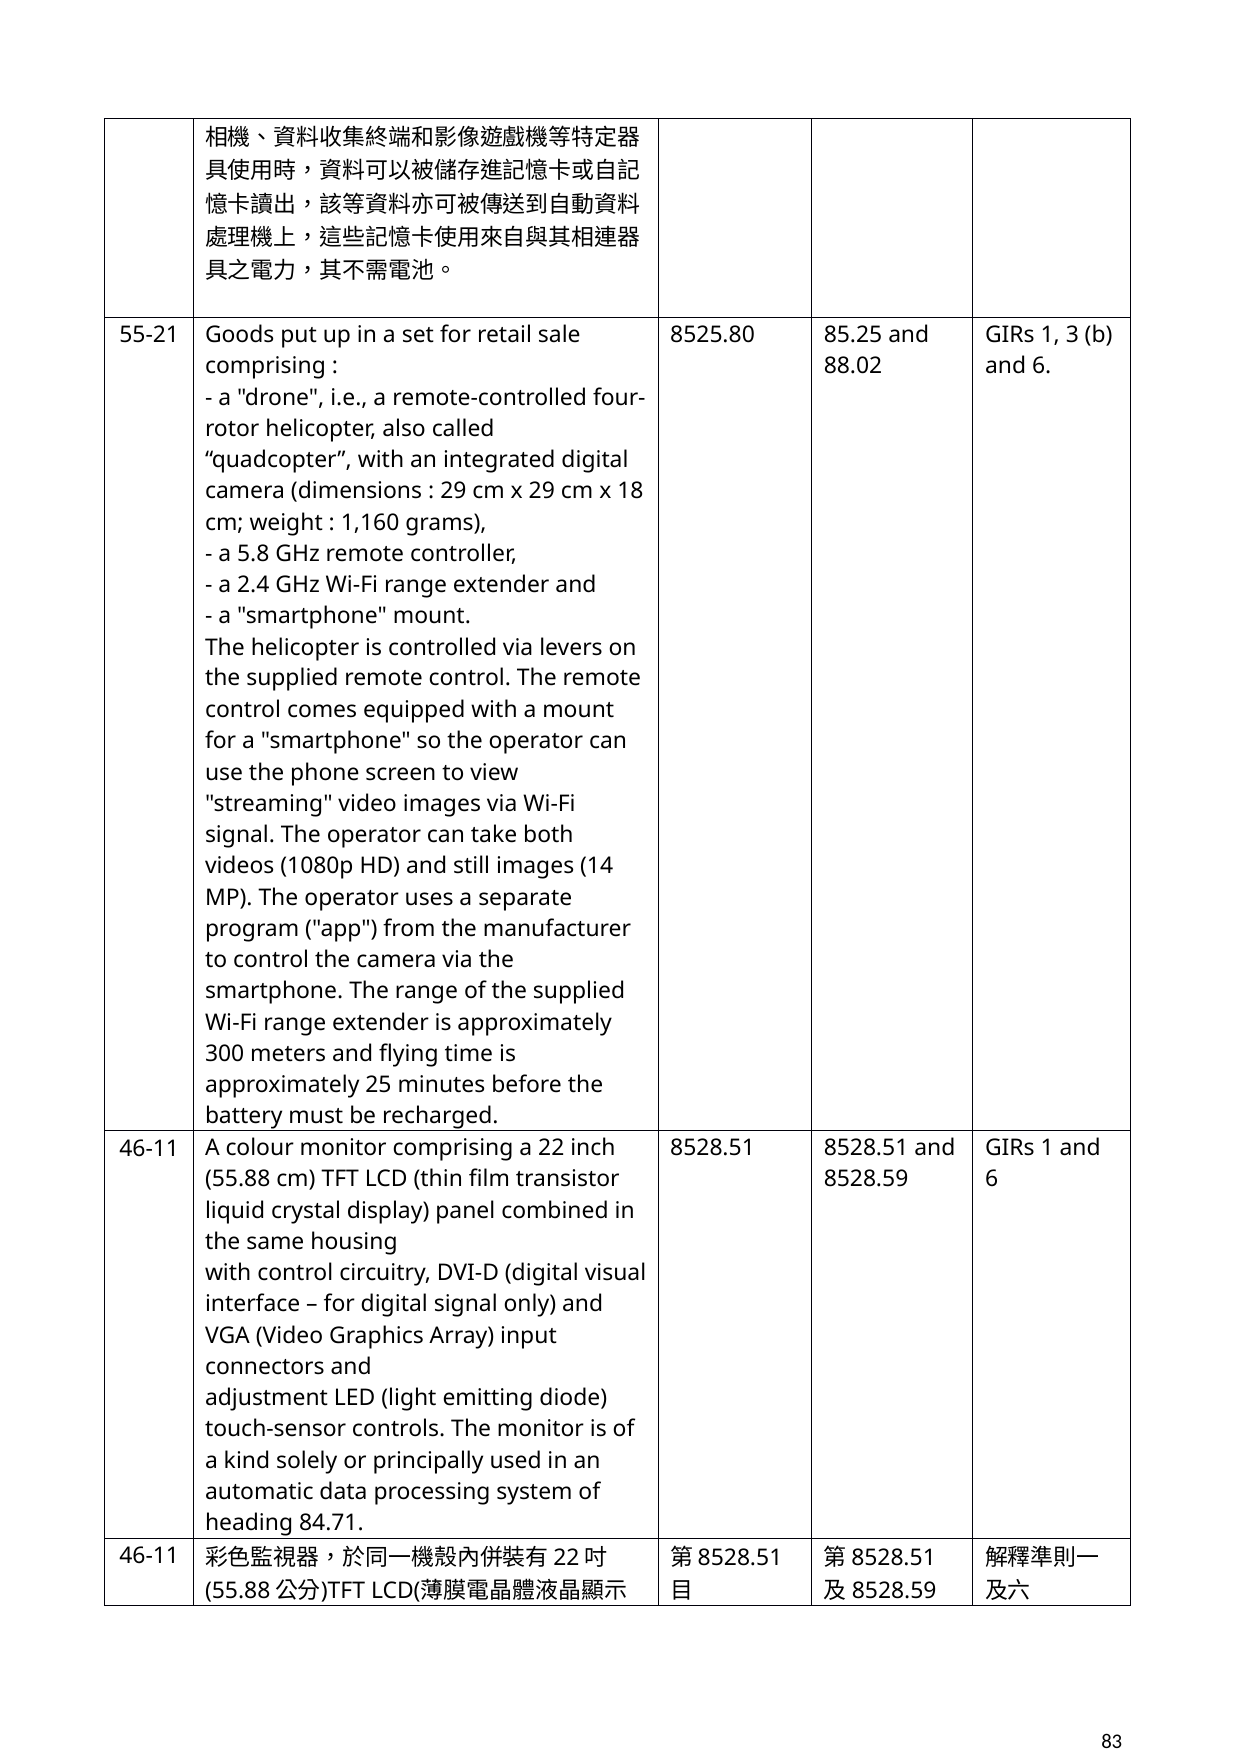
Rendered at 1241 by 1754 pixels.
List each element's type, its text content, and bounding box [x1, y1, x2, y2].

table_cell [812, 119, 972, 317]
table_cell 彩色監視器，於同一機殼內併裝有22吋(55.88公分)TFT LCD(薄膜電晶體液晶顯示 [194, 1539, 658, 1605]
table_cell [105, 119, 193, 317]
table_cell GIRs 1 and 6 [973, 1131, 1130, 1537]
table_cell 第8528.51及 8528.59 [812, 1539, 972, 1605]
table_cell 8528.51 [659, 1131, 811, 1537]
table_cell 46-11 [105, 1539, 193, 1605]
table_cell 第8528.51目 [659, 1539, 811, 1605]
table_cell 46-11 [105, 1131, 193, 1537]
table_cell 解釋準則一及六 [973, 1539, 1130, 1605]
table_cell [973, 119, 1130, 317]
table_cell A colour monitor comprising a 22 inch (55.88 cm) TFT LCD (thin film transistor liquid crystal display) panel combined in the same housing with control circuitry, DVI-D (digital visual interface – for digital signal only) and VGA (Video Graphics Array) input connectors and adjustment LED (light emitting diode) touch-sensor controls. The monitor is of a kind solely or principally used in an automatic data processing system of heading 84.71. [194, 1131, 658, 1537]
table_cell GIRs 1, 3 (b) and 6. [973, 318, 1130, 1130]
table_cell 8528.51 and 8528.59 [812, 1131, 972, 1537]
table_cell 8525.80 [659, 318, 811, 1130]
table_cell Goods put up in a set for retail sale comprising : - a "drone", i.e., a remote-controlled four-rotor helicopter, also called “quadcopter”, with an integrated digital camera (dimensions : 29 cm x 29 cm x 18 cm; weight : 1,160 grams), - a 5.8 GHz remote controller, - a 2.4 GHz Wi-Fi range extender and - a "smartphone" mount. The helicopter is controlled via levers on the supplied remote control. The remote control comes equipped with a mount for a "smartphone" so the operator can use the phone screen to view "streaming" video images via Wi-Fi signal. The operator can take both videos (1080p HD) and still images (14 MP). The operator uses a separate program ("app") from the manufacturer to control the camera via the smartphone. The range of the supplied Wi-Fi range extender is approximately 300 meters and flying time is approximately 25 minutes before the battery must be recharged. [194, 318, 658, 1130]
table_cell 55-21 [105, 318, 193, 1130]
table_cell [659, 119, 811, 317]
table_cell 相機、資料收集終端和影像遊戲機等特定器具使用時，資料可以被儲存進記憶卡或自記憶卡讀出，該等資料亦可被傳送到自動資料處理機上，這些記憶卡使用來自與其相連器具之電力，其不需電池。 [194, 119, 658, 317]
table_cell 85.25 and 88.02 [812, 318, 972, 1130]
